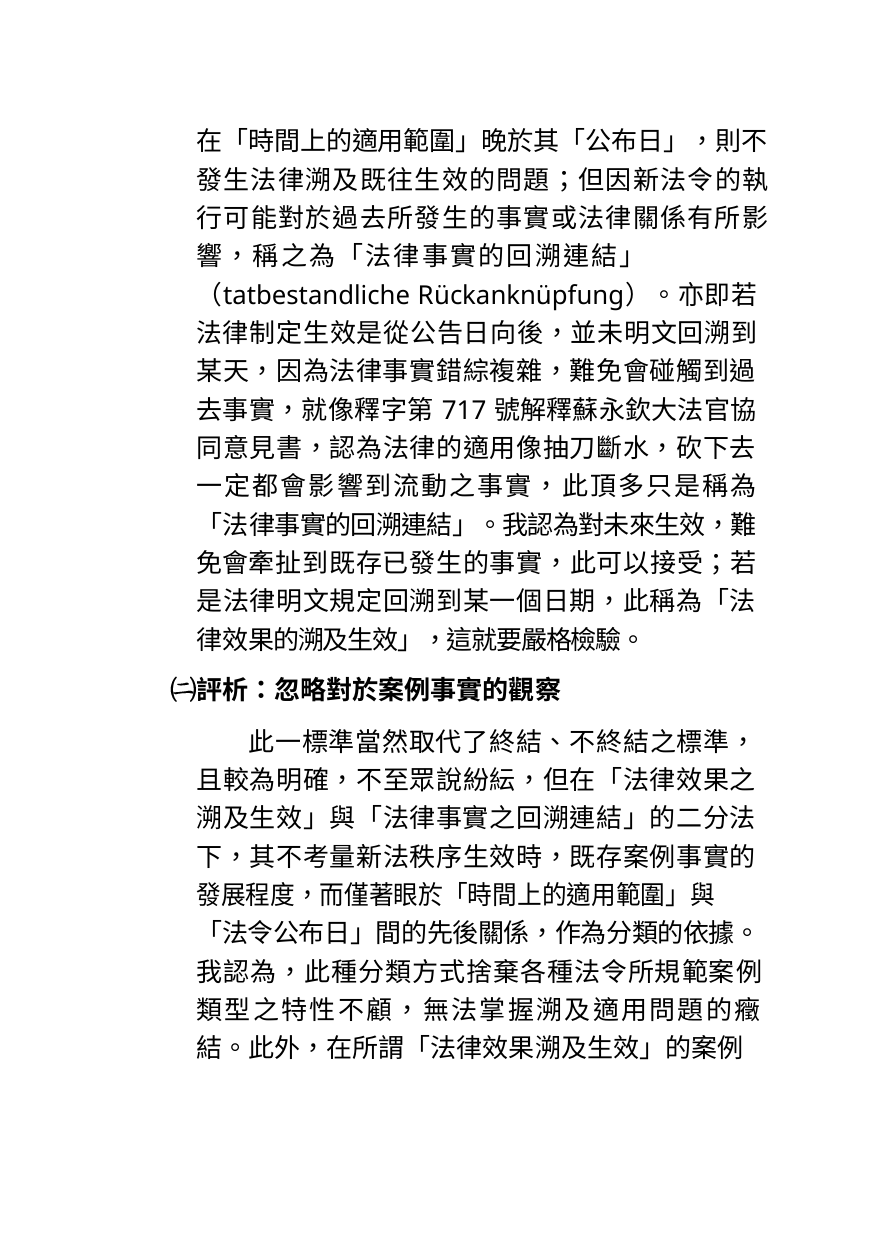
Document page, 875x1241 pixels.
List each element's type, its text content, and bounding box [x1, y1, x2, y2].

text 在「時間上的適用範圍」晚於其「公布日」，則不發生法律溯及既往生效的問題；但因新法令的執 行可能對於過去所發生的事實或法律關係有所影響 ， 稱 之 為 「 法 律 事 實 的 回 溯 連 結 」 [196, 123, 769, 273]
picture [170, 676, 196, 703]
text 此一標準當然取代了終結、不終結之標準， 且較為明確，不至眾說紛紜，但在「法律效果之溯及生效」與「法律事實之回溯連結」的二分法下，其不考量新法秩序生效時，既存案例事實的發展程度，而僅著眼於「時間上的適用範圍」與 [196, 723, 757, 912]
text （tatbestandliche Rückanknüpfung）。亦即若法律制定生效是從公告日向後，並未明文回溯到某天，因為法律事實錯綜複雜，難免會碰觸到過去事實，就像釋字第 717 號解釋蘇永欽大法官協同意見書，認為法律的適用像抽刀斷水，砍下去一定都會影響到流動之事實，此頂多只是稱為「法律事實的回溯連結」。我認為對未來生效，難免會牽扯到既存已發生的事實，此可以接受；若是法律明文規定回溯到某一個日期，此稱為「法律效果的溯及生效」，這就要嚴格檢驗。 [196, 276, 757, 657]
subtitle 評析：忽略對於案例事實的觀察 [196, 671, 793, 707]
text 「法令公布日」間的先後關係，作為分類的依據。我認為，此種分類方式捨棄各種法令所規範案例類型之特性不顧，無法掌握溯及適用問題的癥結。此外，在所謂「法律效果溯及生效」的案例 [196, 915, 762, 1065]
